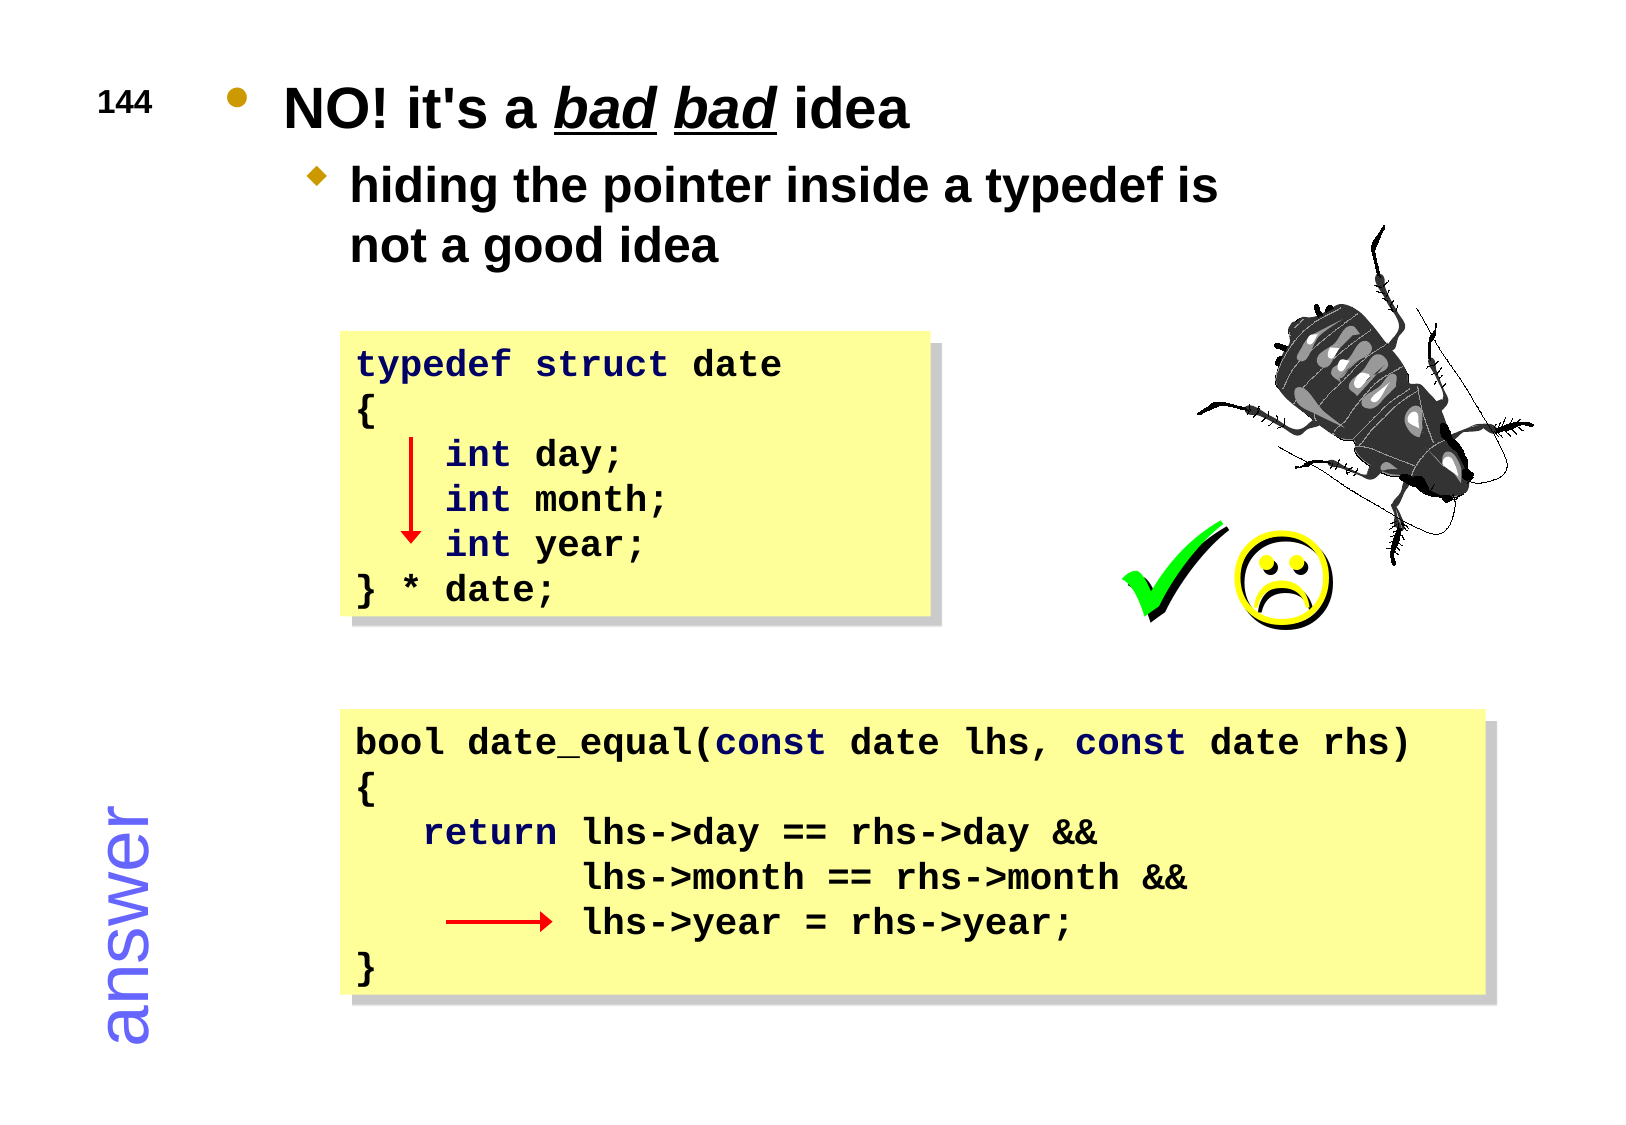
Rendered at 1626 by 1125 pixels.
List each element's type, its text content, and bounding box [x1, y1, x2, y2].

text_box typedef struct date { int day; int month; int year; } * date; [340, 330, 931, 617]
text_box  [1398, 498, 1403, 517]
title answer [50, 187, 188, 1063]
text_box [1327, 459, 1349, 471]
text_box bool date_equal(const date lhs, const date rhs) { return lhs->day == rhs->day && lhs->month == rhs->month && lhs->year = rhs->year; } [340, 709, 1486, 995]
text_box  [1214, 490, 1403, 657]
list NO! it's a bad bad idea hiding the pointer inside a typedef is not a good idea [212, 62, 1550, 1063]
text_box [1199, 403, 1233, 414]
text_box [1430, 332, 1435, 341]
text_box [1234, 226, 1533, 565]
text_box  [1096, 479, 1286, 674]
